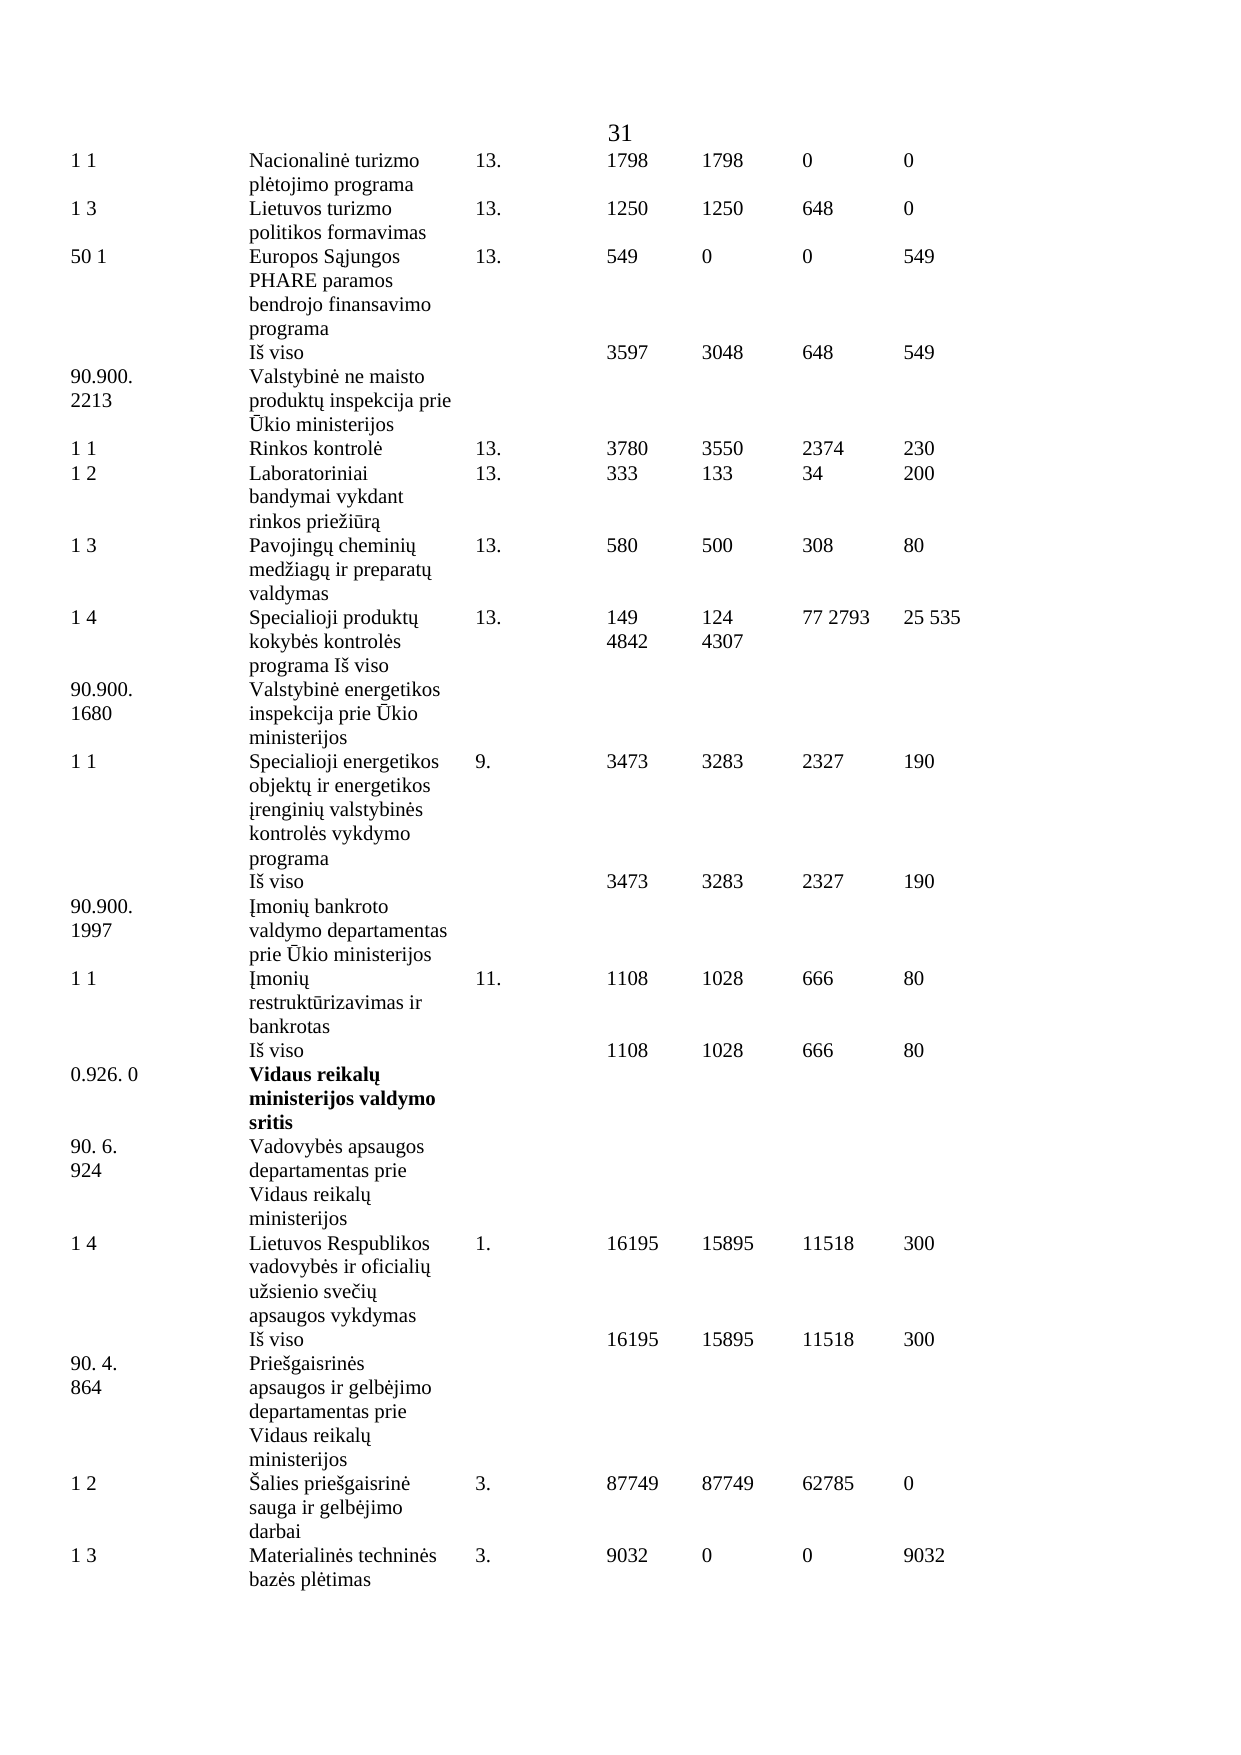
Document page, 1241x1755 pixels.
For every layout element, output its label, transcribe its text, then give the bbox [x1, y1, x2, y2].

table_cell 2213 [59, 388, 238, 436]
table_cell 15895 [690, 1230, 791, 1327]
table_cell [1058, 1327, 1064, 1351]
table_cell Laboratoriniai bandymai vykdant rinkos priežiūrą [238, 460, 464, 533]
table_cell [791, 918, 892, 966]
table_cell [1058, 364, 1064, 388]
table_cell 3473 [595, 870, 690, 893]
table_cell 13. [464, 196, 595, 244]
table_cell [791, 1062, 892, 1134]
table_cell 1250 [690, 196, 791, 244]
table_cell [1058, 870, 1064, 893]
table_cell [892, 918, 1057, 966]
table_cell Nacionalinė turizmo plėtojimo programa [238, 148, 464, 196]
table_cell 13. [464, 436, 595, 460]
table_cell [690, 364, 791, 388]
table_cell [464, 1038, 595, 1062]
table_cell 190 [892, 870, 1057, 893]
table_cell [1058, 605, 1064, 677]
table_cell [690, 388, 791, 436]
table_cell 1680 [59, 701, 238, 749]
table_cell [791, 388, 892, 436]
table_cell [1058, 1375, 1064, 1471]
table_cell [1058, 244, 1064, 340]
table_cell 308 [791, 533, 892, 605]
table_cell [464, 870, 595, 893]
table_cell 90.900. [59, 894, 238, 918]
table_cell 2327 [791, 749, 892, 869]
table_cell 1 3 [59, 196, 238, 244]
table_cell [892, 701, 1057, 749]
table_cell 2374 [791, 436, 892, 460]
table_cell 2327 [791, 870, 892, 893]
table_cell [595, 677, 690, 701]
table_cell [690, 1134, 791, 1158]
table_cell 0 [690, 1543, 791, 1591]
table_cell 3780 [595, 436, 690, 460]
table_cell 333 [595, 460, 690, 533]
table_cell [892, 1134, 1057, 1158]
table_cell 13. [464, 244, 595, 340]
table_cell Iš viso [238, 870, 464, 893]
table_cell 16195 [595, 1327, 690, 1351]
table_cell 62785 [791, 1471, 892, 1543]
table_cell 864 [59, 1375, 238, 1471]
table_cell 1. [464, 1230, 595, 1327]
table_cell [464, 388, 595, 436]
table_cell 230 [892, 436, 1057, 460]
table_cell Lietuvos turizmo politikos formavimas [238, 196, 464, 244]
table_cell 1798 [595, 148, 690, 196]
table_cell Specialioji produktų kokybės kontrolės programa Iš viso [238, 605, 464, 677]
table_cell 1 1 [59, 966, 238, 1038]
table_cell [1058, 1230, 1064, 1327]
table_cell Vidaus reikalų ministerijos valdymo sritis [238, 1062, 464, 1134]
table_cell 0 [892, 148, 1057, 196]
table_cell [791, 701, 892, 749]
table_cell [690, 894, 791, 918]
table_cell [595, 388, 690, 436]
table_cell 1028 [690, 966, 791, 1038]
table_cell Įmonių bankroto [238, 894, 464, 918]
table_cell 1 1 [59, 749, 238, 869]
table_cell 3473 [595, 749, 690, 869]
table_cell 80 [892, 533, 1057, 605]
table_cell [892, 1158, 1057, 1230]
table_cell [1058, 1158, 1064, 1230]
table_cell [464, 1327, 595, 1351]
table_cell [1058, 533, 1064, 605]
table_cell 1 1 [59, 436, 238, 460]
table_cell 90.900. [59, 364, 238, 388]
table_cell [59, 870, 238, 893]
table_cell 300 [892, 1327, 1057, 1351]
table_cell 1250 [595, 196, 690, 244]
table_cell 1 3 [59, 1543, 238, 1591]
table_cell 1 4 [59, 1230, 238, 1327]
table_cell 50 1 [59, 244, 238, 340]
table_cell 648 [791, 340, 892, 364]
table_cell 15895 [690, 1327, 791, 1351]
table_cell Šalies priešgaisrinė sauga ir gelbėjimo darbai [238, 1471, 464, 1543]
table_cell [1058, 460, 1064, 533]
table_cell 1 2 [59, 1471, 238, 1543]
table_cell 13. [464, 148, 595, 196]
table_cell [1058, 701, 1064, 749]
table_cell [791, 894, 892, 918]
table_cell Priešgaisrinės [238, 1351, 464, 1375]
table_cell 1028 [690, 1038, 791, 1062]
table_cell [595, 1134, 690, 1158]
table_cell [690, 1351, 791, 1375]
table_cell Iš viso [238, 1038, 464, 1062]
table_cell [1058, 749, 1064, 869]
table_cell 80 [892, 1038, 1057, 1062]
table_cell [464, 677, 595, 701]
table_cell 13. [464, 605, 595, 677]
table_cell [690, 918, 791, 966]
table_cell [1058, 1543, 1064, 1591]
table_cell 0.926. 0 [59, 1062, 238, 1134]
table_cell apsaugos ir gelbėjimo departamentas prie Vidaus reikalų ministerijos [238, 1375, 464, 1471]
table_cell [1058, 1062, 1064, 1134]
table_cell 11518 [791, 1327, 892, 1351]
table_cell 0 [791, 244, 892, 340]
table_cell [1058, 148, 1064, 196]
table_cell [791, 1134, 892, 1158]
table_cell 1997 [59, 918, 238, 966]
table_cell valdymo departamentas prie Ūkio ministerijos [238, 918, 464, 966]
table_cell 13. [464, 533, 595, 605]
table_cell [595, 1351, 690, 1375]
table_cell [464, 1375, 595, 1471]
table_cell [690, 1062, 791, 1134]
table_cell [690, 1158, 791, 1230]
table_cell 549 [595, 244, 690, 340]
table_cell [59, 340, 238, 364]
table_cell 1 1 [59, 148, 238, 196]
table_cell 200 [892, 460, 1057, 533]
table_cell 34 [791, 460, 892, 533]
table_cell 87749 [690, 1471, 791, 1543]
table_cell 9032 [595, 1543, 690, 1591]
table_cell [595, 364, 690, 388]
table_cell Lietuvos Respublikos vadovybės ir oficialių užsienio svečių apsaugos vykdymas [238, 1230, 464, 1327]
table_cell [595, 1062, 690, 1134]
table_cell 580 [595, 533, 690, 605]
table_cell 3283 [690, 749, 791, 869]
table_cell [1058, 966, 1064, 1038]
table_cell [1058, 1351, 1064, 1375]
table_cell [1058, 1134, 1064, 1158]
table_cell 133 [690, 460, 791, 533]
table_cell Pavojingų cheminių medžiagų ir preparatų valdymas [238, 533, 464, 605]
table_cell 0 [791, 148, 892, 196]
table_cell [464, 364, 595, 388]
table_cell 1108 [595, 1038, 690, 1062]
table_cell [892, 1062, 1057, 1134]
table_cell 3283 [690, 870, 791, 893]
table_cell 87749 [595, 1471, 690, 1543]
table_cell [1058, 436, 1064, 460]
table_cell [595, 1375, 690, 1471]
table_cell departamentas prie Vidaus reikalų ministerijos [238, 1158, 464, 1230]
table_cell 0 [791, 1543, 892, 1591]
table_cell 3048 [690, 340, 791, 364]
table_cell Įmonių restruktūrizavimas ir bankrotas [238, 966, 464, 1038]
table_cell [464, 918, 595, 966]
table_cell [464, 1158, 595, 1230]
table_cell 666 [791, 966, 892, 1038]
table_cell 80 [892, 966, 1057, 1038]
table_cell [1058, 677, 1064, 701]
table_cell Valstybinė energetikos [238, 677, 464, 701]
table_cell [1058, 340, 1064, 364]
table_cell 9. [464, 749, 595, 869]
table_cell 549 [892, 244, 1057, 340]
table_cell 1 2 [59, 460, 238, 533]
table_cell 1108 [595, 966, 690, 1038]
table_cell 3. [464, 1471, 595, 1543]
table_cell 666 [791, 1038, 892, 1062]
table_cell 1 4 [59, 605, 238, 677]
table_cell inspekcija prie Ūkio ministerijos [238, 701, 464, 749]
table_cell [791, 1375, 892, 1471]
table_cell 90.900. [59, 677, 238, 701]
table_cell [892, 1351, 1057, 1375]
table_cell 924 [59, 1158, 238, 1230]
table_cell [690, 701, 791, 749]
table_cell 0 [690, 244, 791, 340]
table_cell [1058, 1471, 1064, 1543]
table_cell 149 4842 [595, 605, 690, 677]
table_cell 500 [690, 533, 791, 605]
table_cell [1058, 918, 1064, 966]
table_cell [595, 918, 690, 966]
table_cell 90. 6. [59, 1134, 238, 1158]
table_cell [464, 1062, 595, 1134]
table_cell [791, 677, 892, 701]
table_cell [464, 340, 595, 364]
table_cell [892, 677, 1057, 701]
table_cell 549 [892, 340, 1057, 364]
table_cell [464, 1351, 595, 1375]
table_cell Iš viso [238, 340, 464, 364]
table_cell [1058, 1038, 1064, 1062]
table_cell 0 [892, 196, 1057, 244]
table_cell [791, 1158, 892, 1230]
table_cell 13. [464, 460, 595, 533]
table_cell Vadovybės apsaugos [238, 1134, 464, 1158]
table_cell [791, 364, 892, 388]
table_cell 124 4307 [690, 605, 791, 677]
table_cell 300 [892, 1230, 1057, 1327]
table_cell [595, 894, 690, 918]
table_cell 1798 [690, 148, 791, 196]
table_cell [59, 1327, 238, 1351]
table_cell 190 [892, 749, 1057, 869]
table_cell Materialinės techninės bazės plėtimas [238, 1543, 464, 1591]
table_cell [1058, 894, 1064, 918]
table_cell Iš viso [238, 1327, 464, 1351]
table_cell [892, 364, 1057, 388]
table_cell 3597 [595, 340, 690, 364]
table_cell 9032 [892, 1543, 1057, 1591]
table_cell [464, 1134, 595, 1158]
table_cell 1 3 [59, 533, 238, 605]
table_cell 11518 [791, 1230, 892, 1327]
table_cell Valstybinė ne maisto [238, 364, 464, 388]
table_cell [892, 1375, 1057, 1471]
table_cell 90. 4. [59, 1351, 238, 1375]
table_cell Rinkos kontrolė [238, 436, 464, 460]
table_cell [464, 701, 595, 749]
table_cell 25 535 [892, 605, 1057, 677]
table_cell [595, 701, 690, 749]
table_cell produktų inspekcija prie Ūkio ministerijos [238, 388, 464, 436]
table_cell [1058, 196, 1064, 244]
table_cell 16195 [595, 1230, 690, 1327]
table_cell Specialioji energetikos objektų ir energetikos įrenginių valstybinės kontrolės vykdymo programa [238, 749, 464, 869]
table_cell [690, 1375, 791, 1471]
table_cell 3550 [690, 436, 791, 460]
table_cell 0 [892, 1471, 1057, 1543]
table_cell 3. [464, 1543, 595, 1591]
table_cell [59, 1038, 238, 1062]
table_cell [595, 1158, 690, 1230]
table_cell Europos Sąjungos PHARE paramos bendrojo finansavimo programa [238, 244, 464, 340]
table_cell [892, 894, 1057, 918]
table_cell 77 2793 [791, 605, 892, 677]
table_cell [791, 1351, 892, 1375]
table_cell 648 [791, 196, 892, 244]
table_cell 11. [464, 966, 595, 1038]
table_cell [892, 388, 1057, 436]
table_cell [464, 894, 595, 918]
table_cell [1058, 388, 1064, 436]
table_cell [690, 677, 791, 701]
